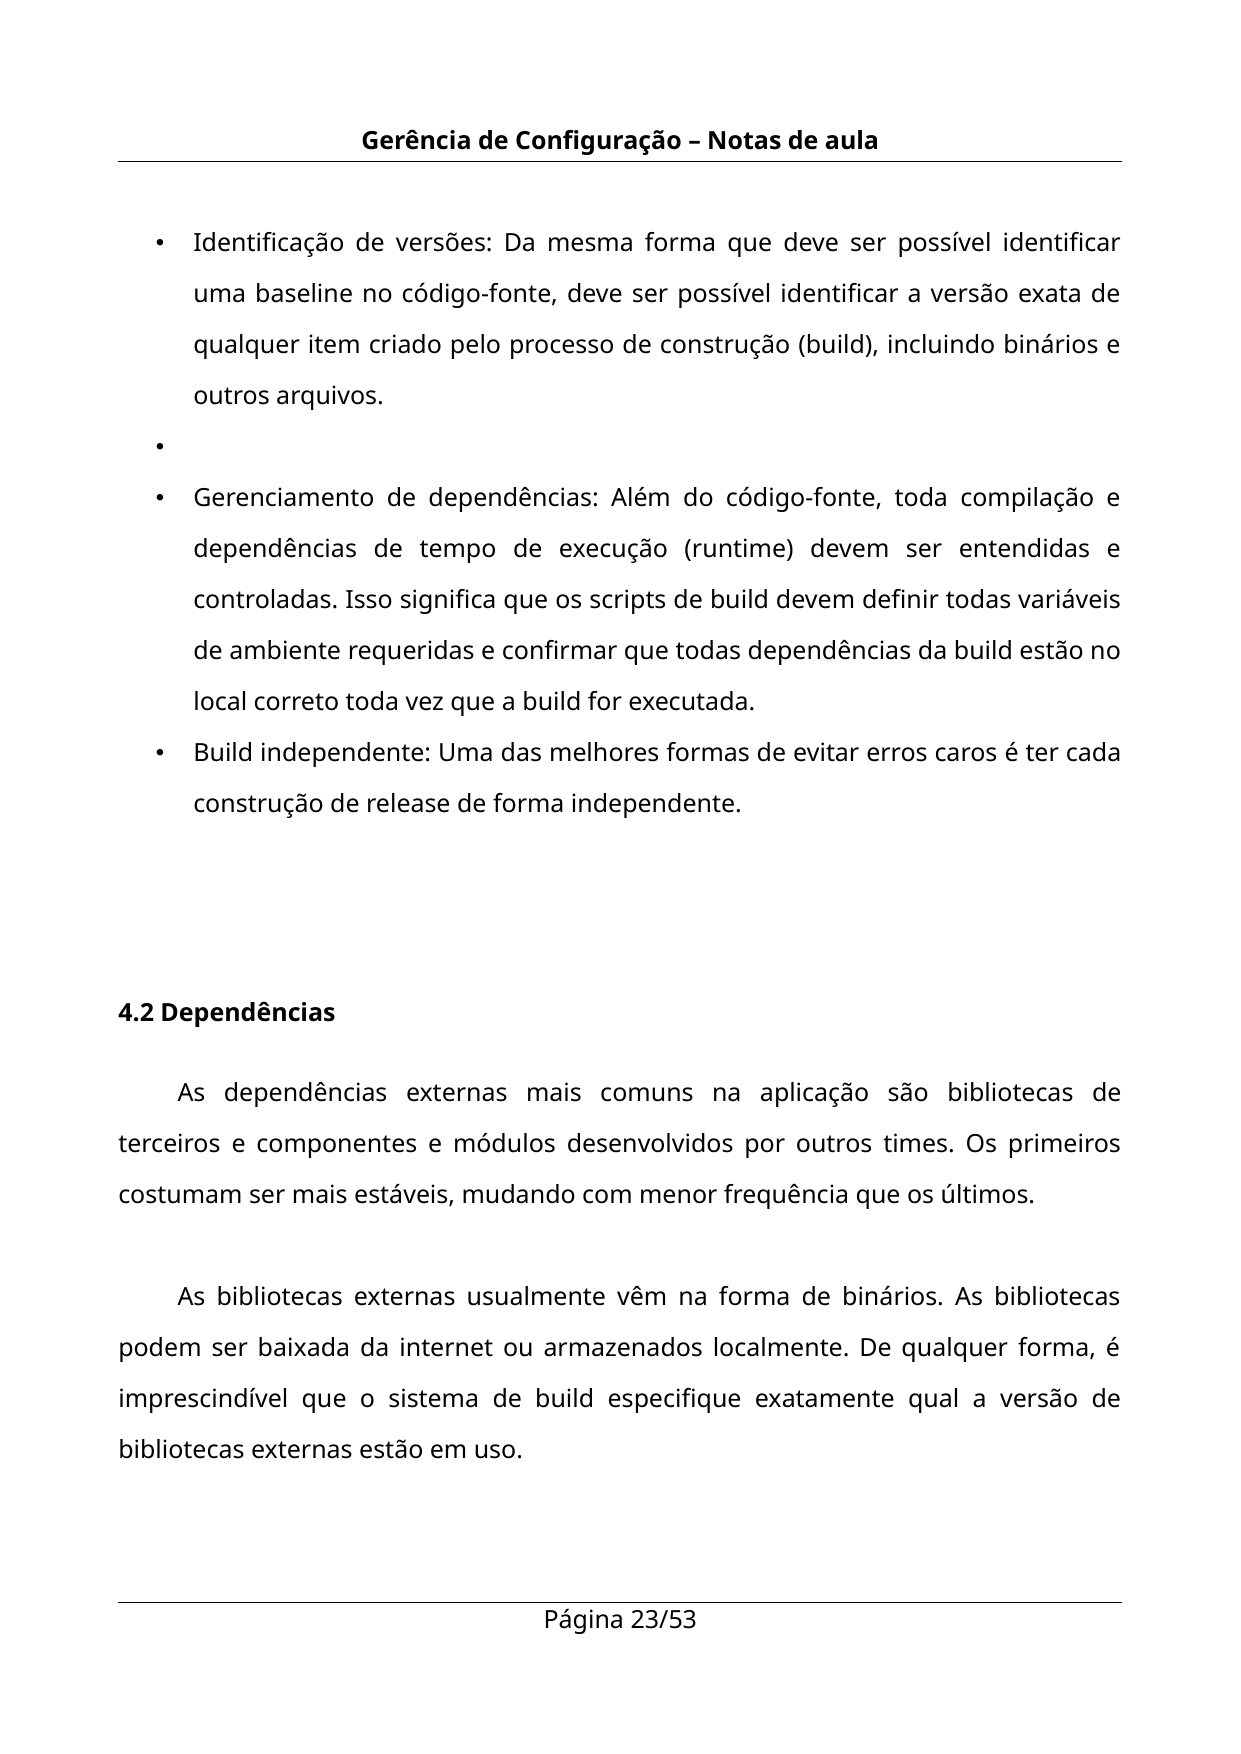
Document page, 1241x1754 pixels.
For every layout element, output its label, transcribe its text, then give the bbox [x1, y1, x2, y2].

list Build independente: Uma das melhores formas de evitar erros caros é ter cada construção de release de forma independente. [156, 735, 1122, 820]
subtitle 4.2 Dependências [118, 994, 1122, 1028]
list Identificação de versões: Da mesma forma que deve ser possível identificar uma baseline no código-fonte, deve ser possível identificar a versão exata de qualquer item criado pelo processo de construção (build), incluindo binários e outros arquivos. [156, 224, 1122, 412]
text As bibliotecas externas usualmente vêm na forma de binários. As bibliotecas podem ser baixada da internet ou armazenados localmente. De qualquer forma, é imprescindível que o sistema de build especifique exatamente qual a versão de bibliotecas externas estão em uso. [118, 1279, 1122, 1466]
list Gerenciamento de dependências: Além do código-fonte, toda compilação e dependências de tempo de execução (runtime) devem ser entendidas e controladas. Isso significa que os scripts de build devem definir todas variáveis de ambiente requeridas e confirmar que todas dependências da build estão no local correto toda vez que a build for executada. [156, 480, 1122, 718]
text As dependências externas mais comuns na aplicação são bibliotecas de terceiros e componentes e módulos desenvolvidos por outros times. Os primeiros costumam ser mais estáveis, mudando com menor frequência que os últimos. [118, 1075, 1122, 1211]
